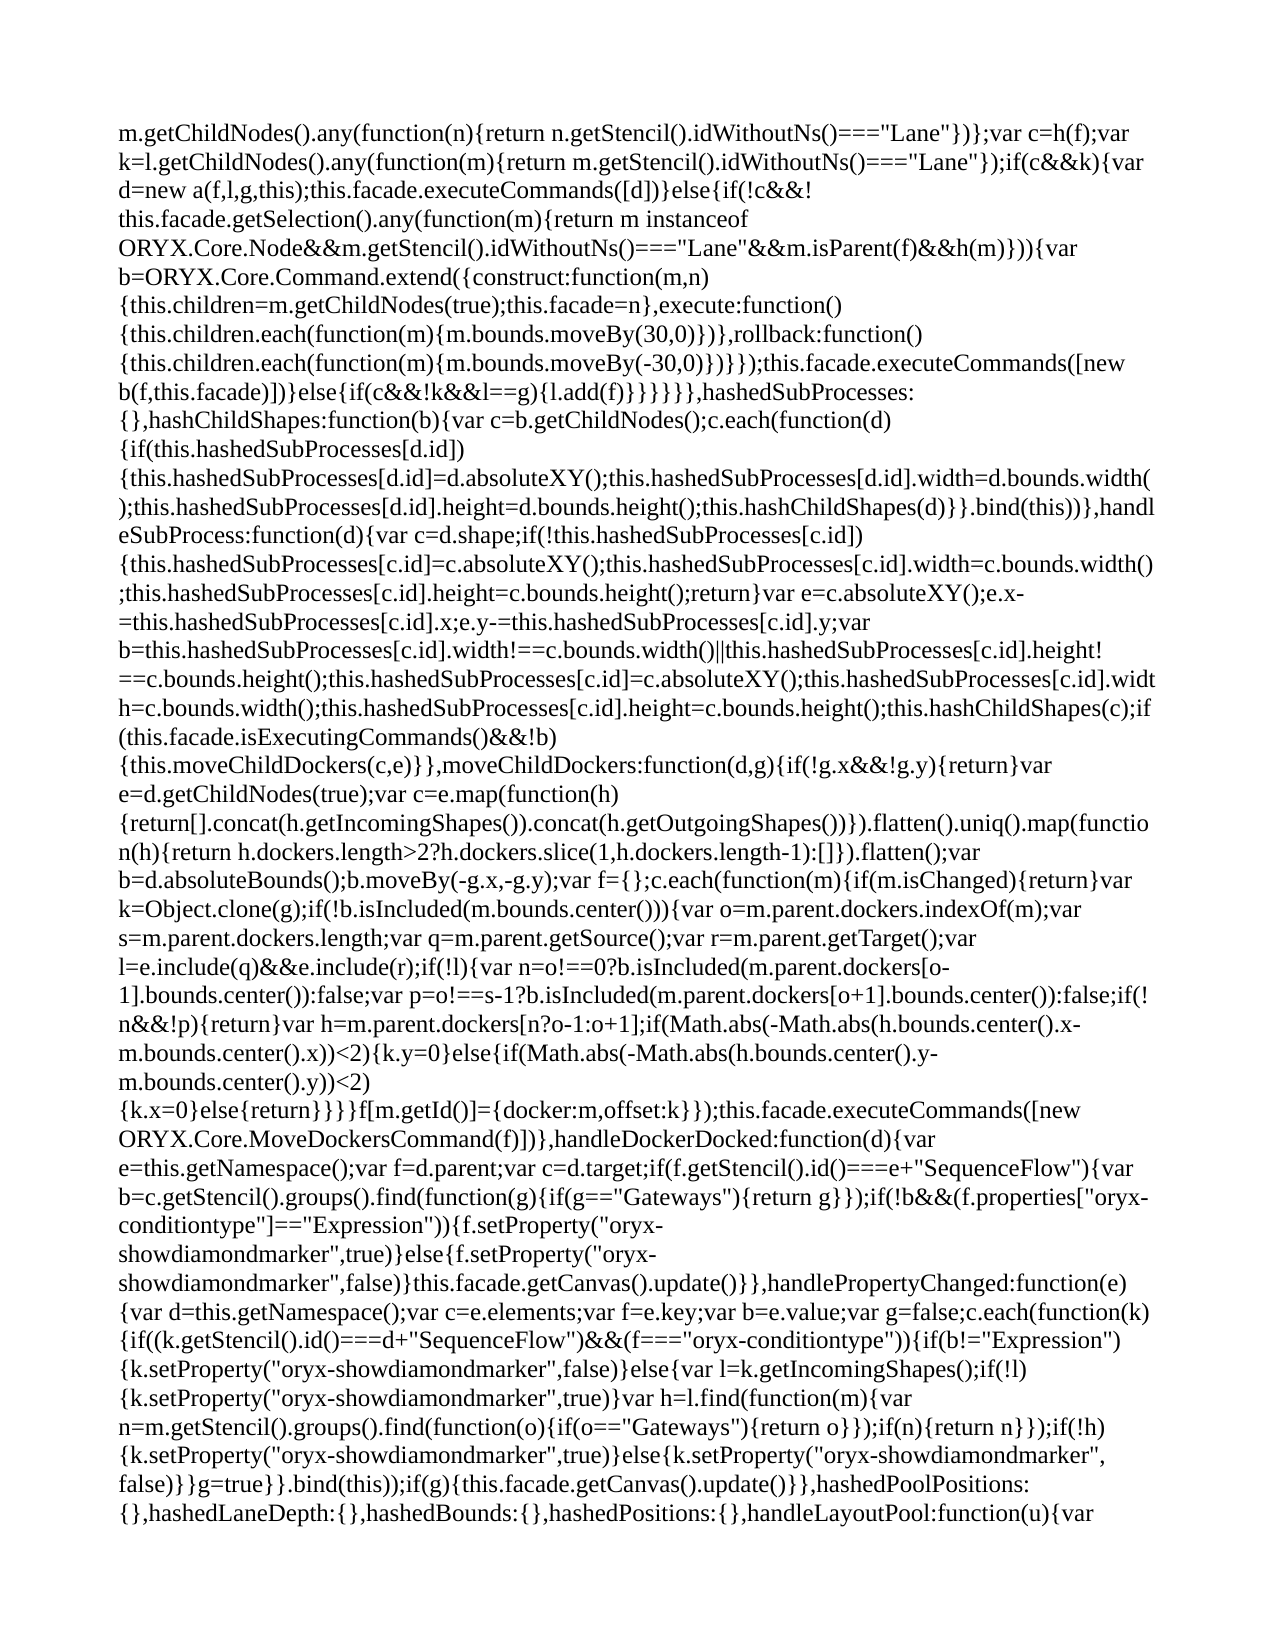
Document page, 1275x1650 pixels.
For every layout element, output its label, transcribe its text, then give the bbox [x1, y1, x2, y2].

text m.getChildNodes().any(function(n){return n.getStencil().idWithoutNs()==="Lane"})};var c=h(f);var k=l.getChildNodes().any(function(m){return m.getStencil().idWithoutNs()==="Lane"});if(c&&k){var d=new a(f,l,g,this);this.facade.executeCommands([d])}else{if(!c&&!this.facade.getSelection().any(function(m){return m instanceof ORYX.Core.Node&&m.getStencil().idWithoutNs()==="Lane"&&m.isParent(f)&&h(m)})){var b=ORYX.Core.Command.extend({construct:function(m,n){this.children=m.getChildNodes(true);this.facade=n},execute:function(){this.children.each(function(m){m.bounds.moveBy(30,0)})},rollback:function(){this.children.each(function(m){m.bounds.moveBy(-30,0)})}});this.facade.executeCommands([new b(f,this.facade)])}else{if(c&&!k&&l==g){l.add(f)}}}}}},hashedSubProcesses:{},hashChildShapes:function(b){var c=b.getChildNodes();c.each(function(d){if(this.hashedSubProcesses[d.id]){this.hashedSubProcesses[d.id]=d.absoluteXY();this.hashedSubProcesses[d.id].width=d.bounds.width();this.hashedSubProcesses[d.id].height=d.bounds.height();this.hashChildShapes(d)}}.bind(this))},handleSubProcess:function(d){var c=d.shape;if(!this.hashedSubProcesses[c.id]){this.hashedSubProcesses[c.id]=c.absoluteXY();this.hashedSubProcesses[c.id].width=c.bounds.width();this.hashedSubProcesses[c.id].height=c.bounds.height();return}var e=c.absoluteXY();e.x-=this.hashedSubProcesses[c.id].x;e.y-=this.hashedSubProcesses[c.id].y;var b=this.hashedSubProcesses[c.id].width!==c.bounds.width()||this.hashedSubProcesses[c.id].height!==c.bounds.height();this.hashedSubProcesses[c.id]=c.absoluteXY();this.hashedSubProcesses[c.id].width=c.bounds.width();this.hashedSubProcesses[c.id].height=c.bounds.height();this.hashChildShapes(c);if(this.facade.isExecutingCommands()&&!b){this.moveChildDockers(c,e)}},moveChildDockers:function(d,g){if(!g.x&&!g.y){return}var e=d.getChildNodes(true);var c=e.map(function(h){return[].concat(h.getIncomingShapes()).concat(h.getOutgoingShapes())}).flatten().uniq().map(function(h){return h.dockers.length>2?h.dockers.slice(1,h.dockers.length-1):[]}).flatten();var b=d.absoluteBounds();b.moveBy(-g.x,-g.y);var f={};c.each(function(m){if(m.isChanged){return}var k=Object.clone(g);if(!b.isIncluded(m.bounds.center())){var o=m.parent.dockers.indexOf(m);var s=m.parent.dockers.length;var q=m.parent.getSource();var r=m.parent.getTarget();var l=e.include(q)&&e.include(r);if(!l){var n=o!==0?b.isIncluded(m.parent.dockers[o-1].bounds.center()):false;var p=o!==s-1?b.isIncluded(m.parent.dockers[o+1].bounds.center()):false;if(!n&&!p){return}var h=m.parent.dockers[n?o-1:o+1];if(Math.abs(-Math.abs(h.bounds.center().x-m.bounds.center().x))<2){k.y=0}else{if(Math.abs(-Math.abs(h.bounds.center().y-m.bounds.center().y))<2){k.x=0}else{return}}}}f[m.getId()]={docker:m,offset:k}});this.facade.executeCommands([new ORYX.Core.MoveDockersCommand(f)])},handleDockerDocked:function(d){var e=this.getNamespace();var f=d.parent;var c=d.target;if(f.getStencil().id()===e+"SequenceFlow"){var b=c.getStencil().groups().find(function(g){if(g=="Gateways"){return g}});if(!b&&(f.properties["oryx-conditiontype"]=="Expression")){f.setProperty("oryx-showdiamondmarker",true)}else{f.setProperty("oryx-showdiamondmarker",false)}this.facade.getCanvas().update()}},handlePropertyChanged:function(e){var d=this.getNamespace();var c=e.elements;var f=e.key;var b=e.value;var g=false;c.each(function(k){if((k.getStencil().id()===d+"SequenceFlow")&&(f==="oryx-conditiontype")){if(b!="Expression"){k.setProperty("oryx-showdiamondmarker",false)}else{var l=k.getIncomingShapes();if(!l){k.setProperty("oryx-showdiamondmarker",true)}var h=l.find(function(m){var n=m.getStencil().groups().find(function(o){if(o=="Gateways"){return o}});if(n){return n}});if(!h){k.setProperty("oryx-showdiamondmarker",true)}else{k.setProperty("oryx-showdiamondmarker", [118, 118, 1157, 1469]
text false)}}g=true}}.bind(this));if(g){this.facade.getCanvas().update()}},hashedPoolPositions:{},hashedLaneDepth:{},hashedBounds:{},hashedPositions:{},handleLayoutPool:function(u){var [118, 1469, 1157, 1527]
